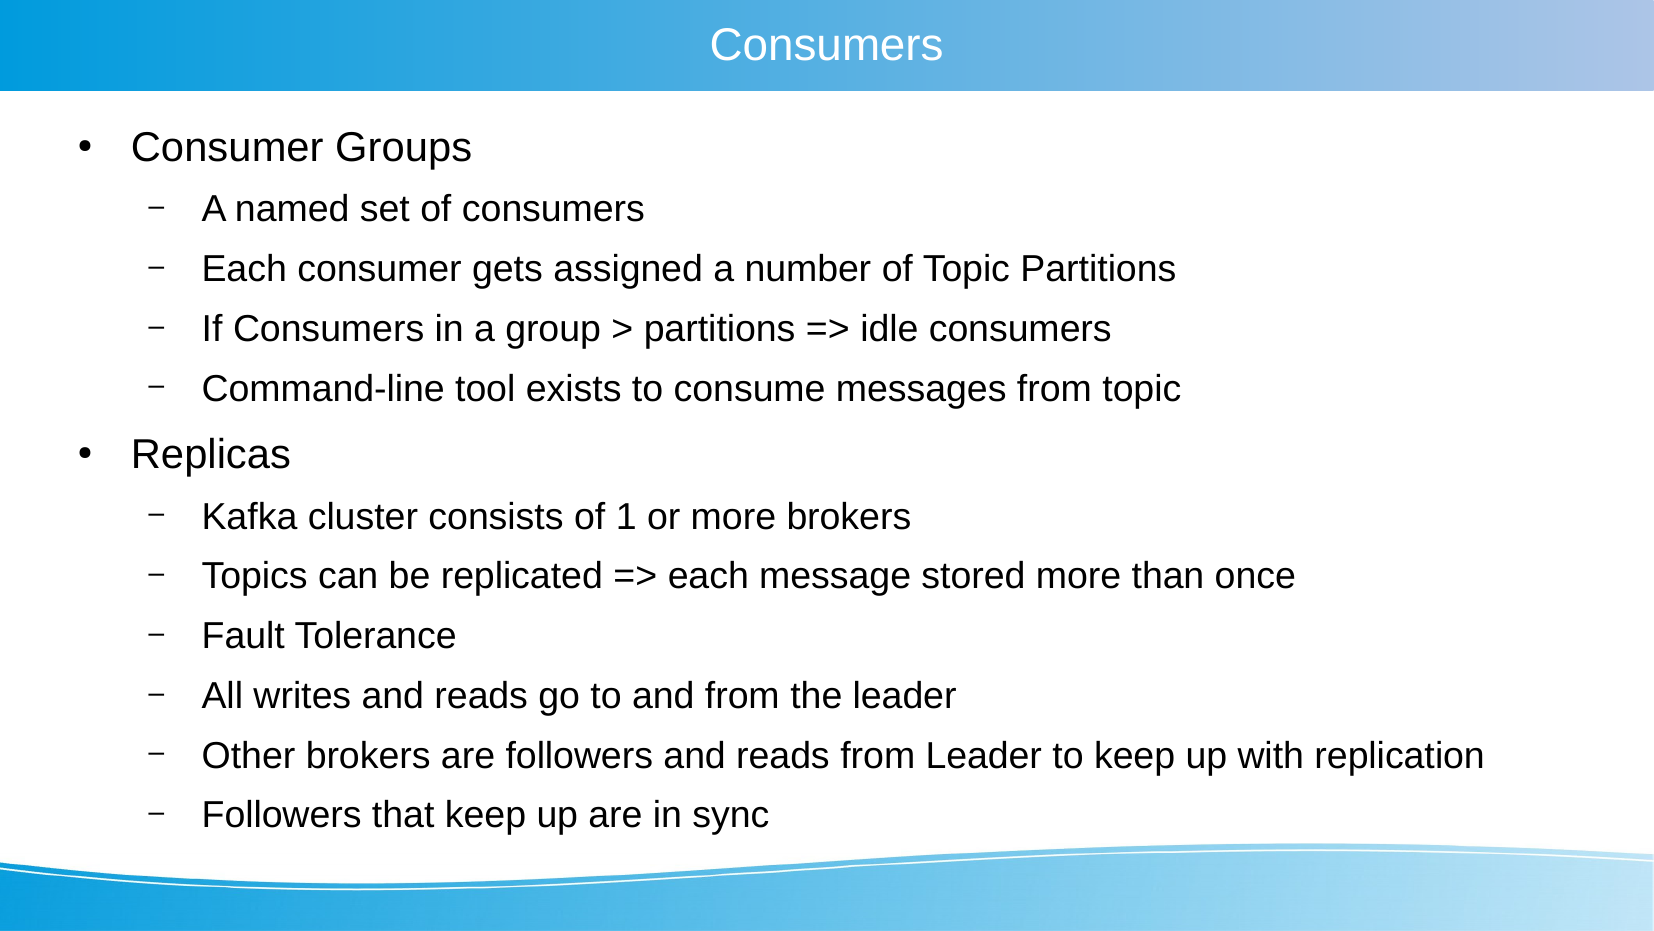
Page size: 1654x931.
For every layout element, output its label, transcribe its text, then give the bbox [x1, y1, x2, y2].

picture [0, 843, 1654, 931]
list Consumer Groups A named set of consumers Each consumer gets assigned a number of Topic Partitions If Consumers in a group > partitions => idle consumers Command-line tool exists to consume messages from topic Replicas Kafka cluster consists of 1 or more brokers Topics can be replicated => each message stored more than once Fault Tolerance All writes and reads go to and from the leader Other brokers are followers and reads from Leader to keep up with replication Followers that keep up are in sync [60, 123, 1591, 833]
title Consumers [82, 5, 1571, 85]
